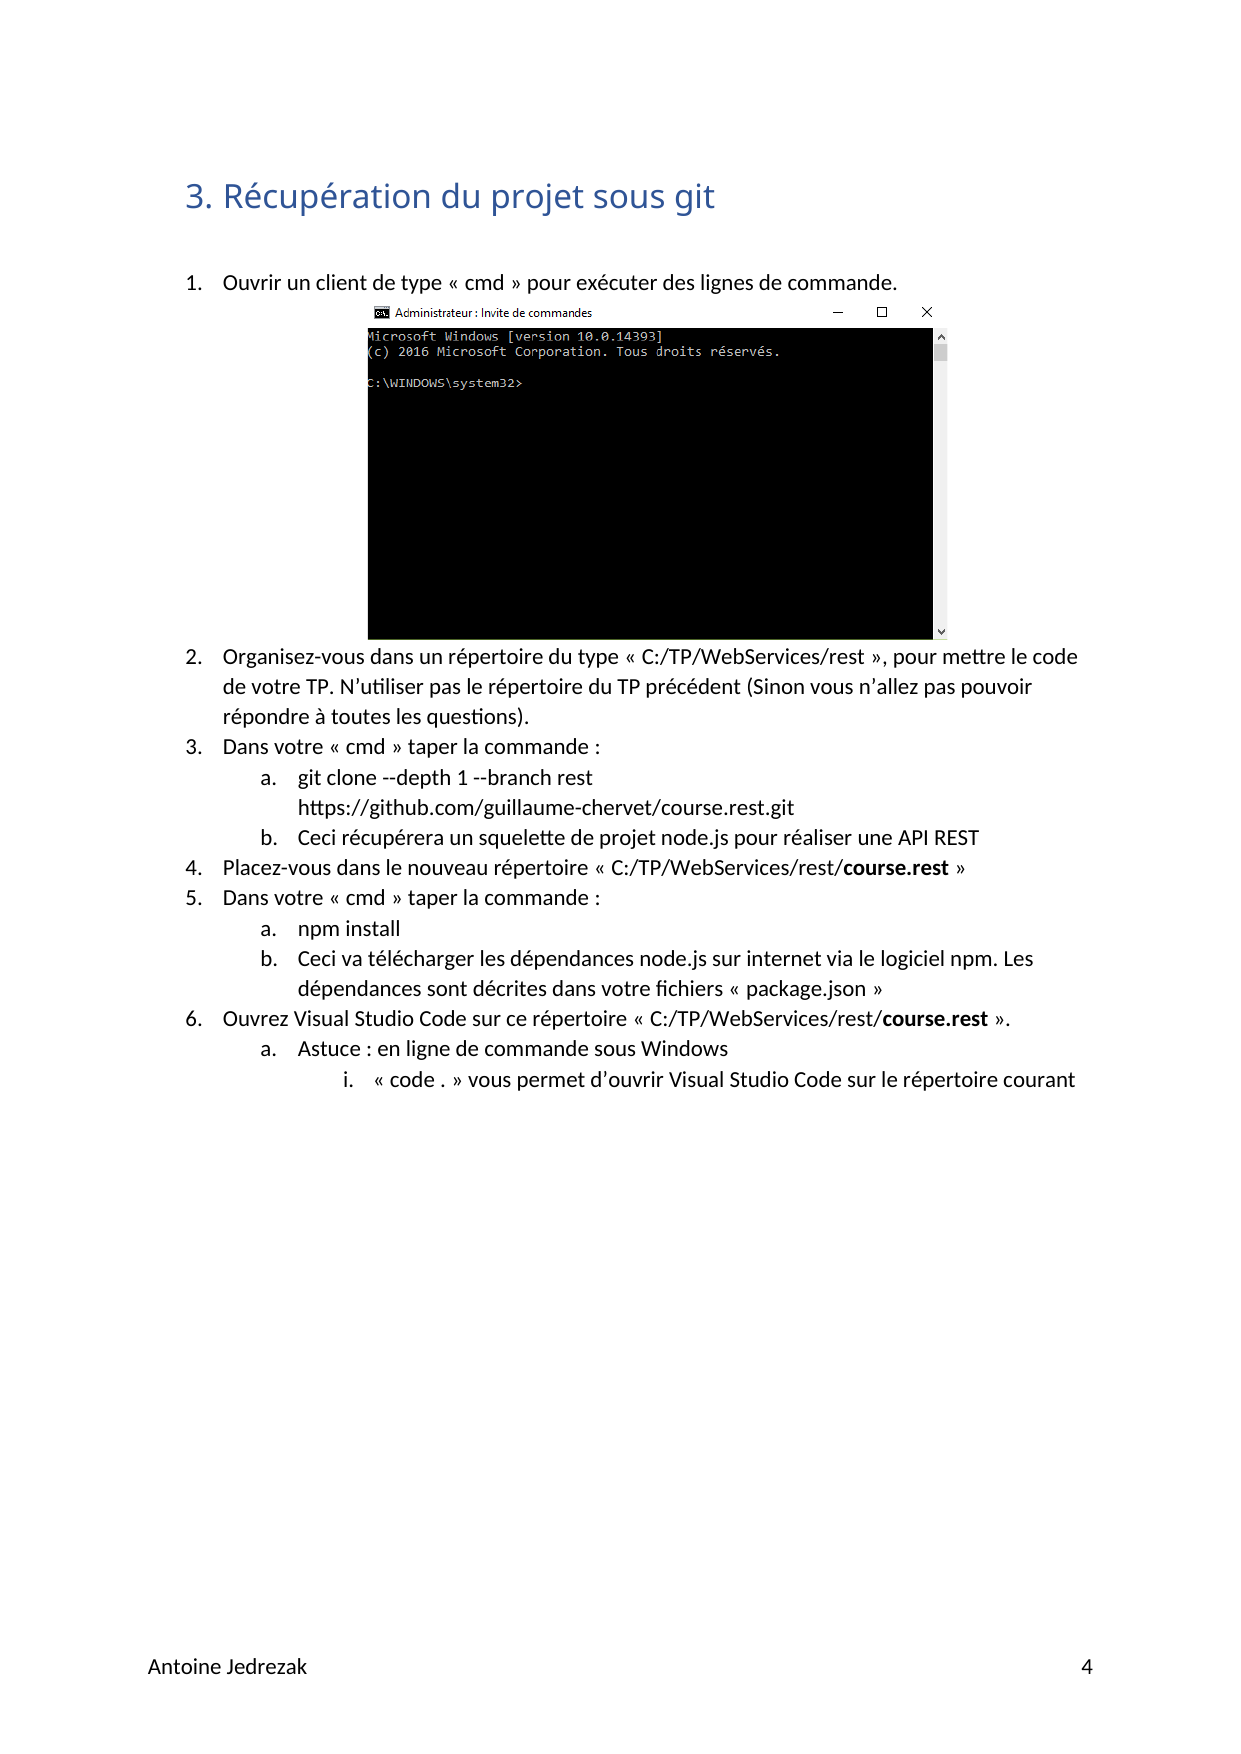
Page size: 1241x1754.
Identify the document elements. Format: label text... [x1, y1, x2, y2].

list Ouvrez Visual Studio Code sur ce répertoire « C:/TP/WebServices/rest/course.rest ». [185, 1004, 1093, 1032]
list Dans votre « cmd » taper la commande : [185, 883, 1093, 911]
list Ceci va télécharger les dépendances node.js sur internet via le logiciel npm. Les dépendances sont décrites dans votre fichiers « package.json » [260, 944, 1093, 1002]
list git clone --depth 1 --branch rest https://github.com/guillaume-chervet/course.rest.git [260, 763, 1093, 821]
list Ceci récupérera un squelette de projet node.js pour réaliser une API REST [260, 823, 1093, 851]
list Placez-vous dans le nouveau répertoire « C:/TP/WebServices/rest/course.rest » [185, 853, 1093, 881]
list « code . » vous permet d’ouvrir Visual Studio Code sur le répertoire courant [354, 1065, 1093, 1093]
list Organisez-vous dans un répertoire du type « C:/TP/WebServices/rest », pour mettre le code de votre TP. N’utiliser pas le répertoire du TP précédent (Sinon vous n’allez pas pouvoir répondre à toutes les questions). [185, 642, 1093, 730]
subtitle Récupération du projet sous git [185, 173, 1093, 218]
list npm install [260, 914, 1093, 942]
list Dans votre « cmd » taper la commande : [185, 732, 1093, 760]
list Astuce : en ligne de commande sous Windows [260, 1034, 1093, 1062]
list Ouvrir un client de type « cmd » pour exécuter des lignes de commande. [185, 268, 1093, 296]
picture [367, 298, 948, 640]
